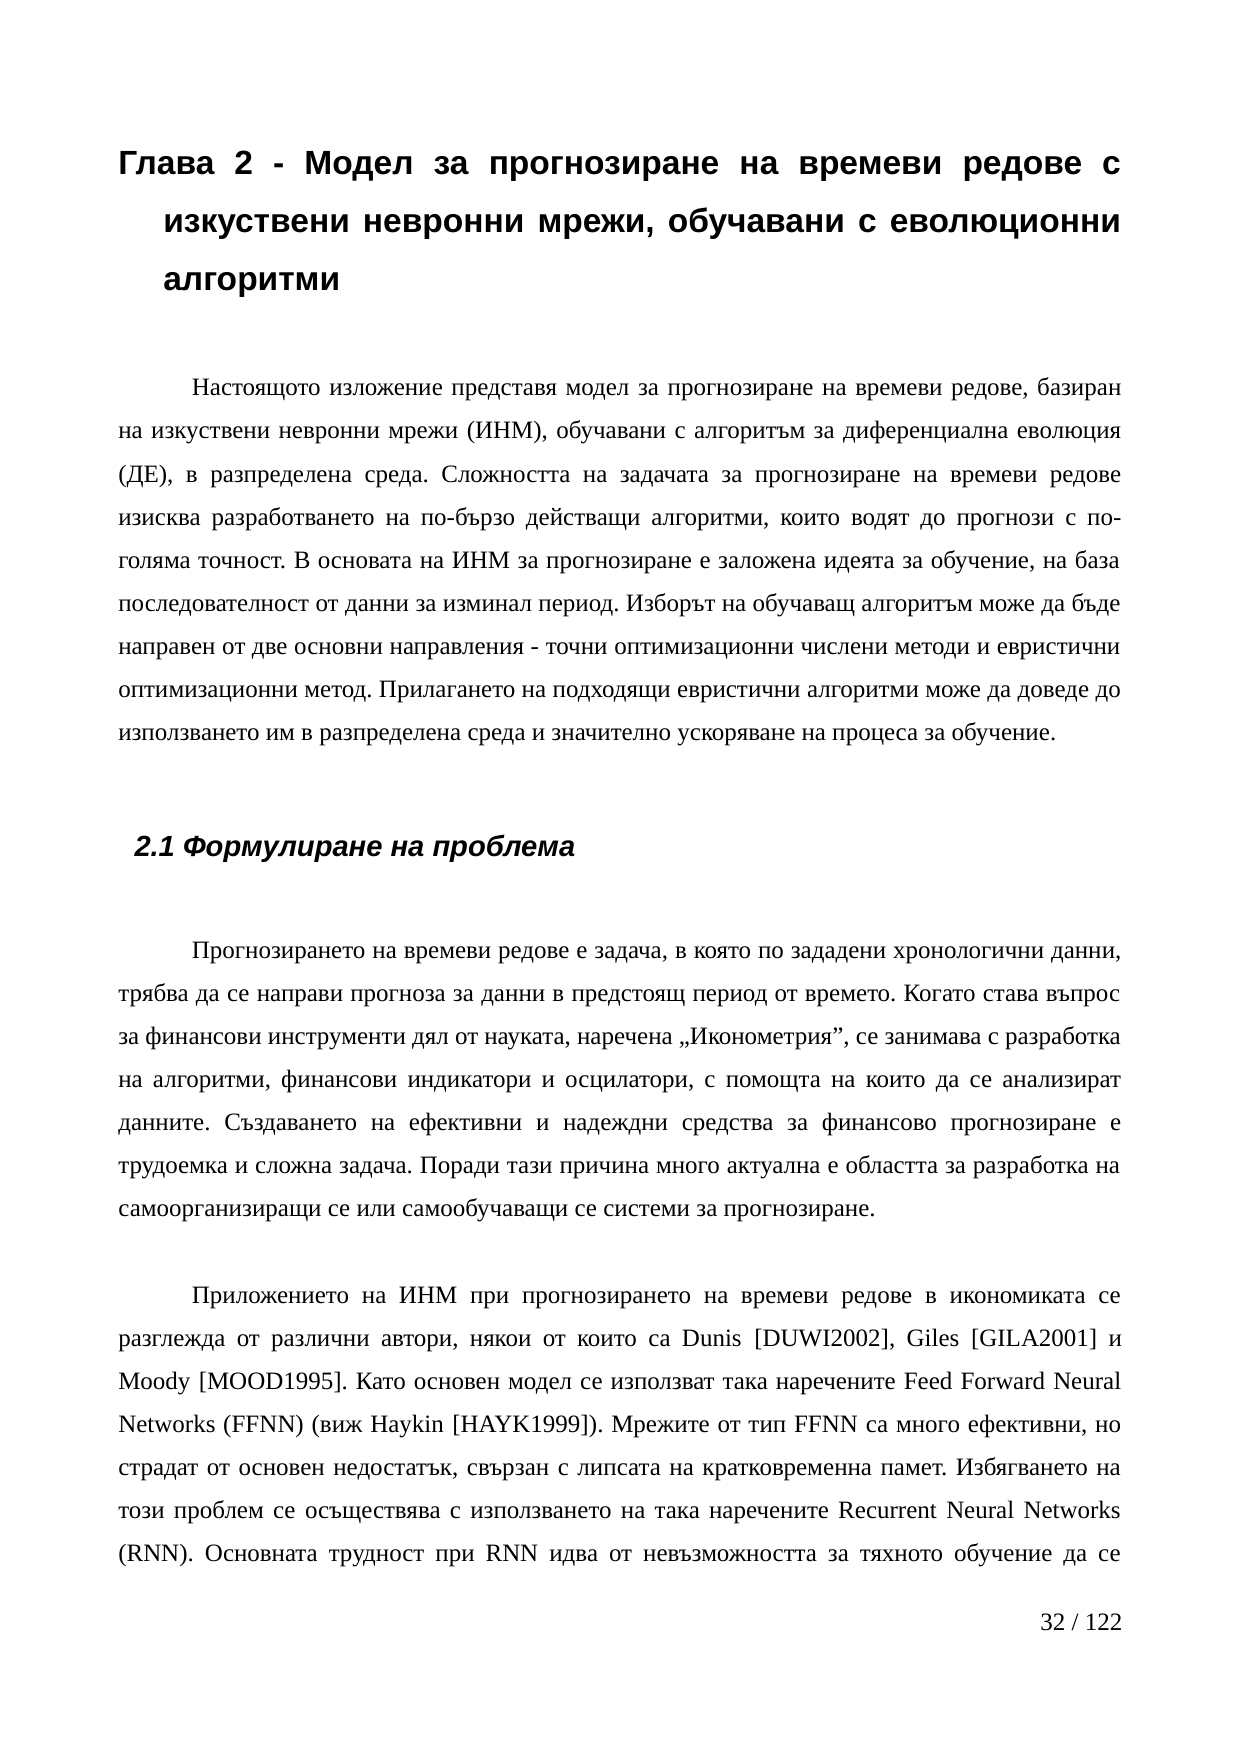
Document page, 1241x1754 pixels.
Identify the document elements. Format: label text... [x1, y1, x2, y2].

subtitle Глава 2 - Модел за прогнозиране на времеви редове с изкуствени невронни мрежи, обучавани с еволюционни алгоритми [118, 143, 1122, 298]
subtitle 2.1 Формулиране на проблема [118, 829, 1122, 862]
text Настоящото изложение представя модел за прогнозиране на времеви редове, базиран на изкуствени невронни мрежи (ИНМ), обучавани с алгоритъм за диференциална еволюция (ДЕ), в разпределена среда. Сложността на задачата за прогнозиране на времеви редове изисква разработването на по-бързо действащи алгоритми, които водят до прогнози с по-голяма точност. В основата на ИНМ за прогнозиране е заложена идеята за обучение, на база последователност от данни за изминал период. Изборът на обучаващ алгоритъм може да бъде направен от две основни направления - точни оптимизационни числени методи и евристични оптимизационни метод. Прилагането на подходящи евристични алгоритми може да доведе до използването им в разпределена среда и значително ускоряване на процеса за обучение. [118, 372, 1122, 746]
text Приложението на ИНМ при прогнозирането на времеви редове в икономиката се разглежда от различни автори, някои от които са Dunis [DUWI2002], Giles [GILA2001] и Moody [MOOD1995]. Като основен модел се използват така наречените Feed Forward Neural Networks (FFNN) (виж Haykin [HAYK1999]). Мрежите от тип FFNN са много ефективни, но страдат от основен недостатък, свързан с липсата на кратковременна памет. Избягването на този проблем се осъществява с използването на така наречените Recurrent Neural Networks (RNN). Основната трудност при RNN идва от невъзможността за тяхното обучение да се [118, 1280, 1122, 1567]
text Прогнозирането на времеви редове е задача, в която по зададени хронологични данни, трябва да се направи прогноза за данни в предстоящ период от времето. Когато става въпрос за финансови инструменти дял от науката, наречена „Иконометрия”, се занимава с разработка на алгоритми, финансови индикатори и осцилатори, с помощта на които да се анализират данните. Създаването на ефективни и надеждни средства за финансово прогнозиране е трудоемка и сложна задача. Поради тази причина много актуална е областта за разработка на самоорганизиращи се или самообучаващи се системи за прогнозиране. [118, 935, 1122, 1222]
